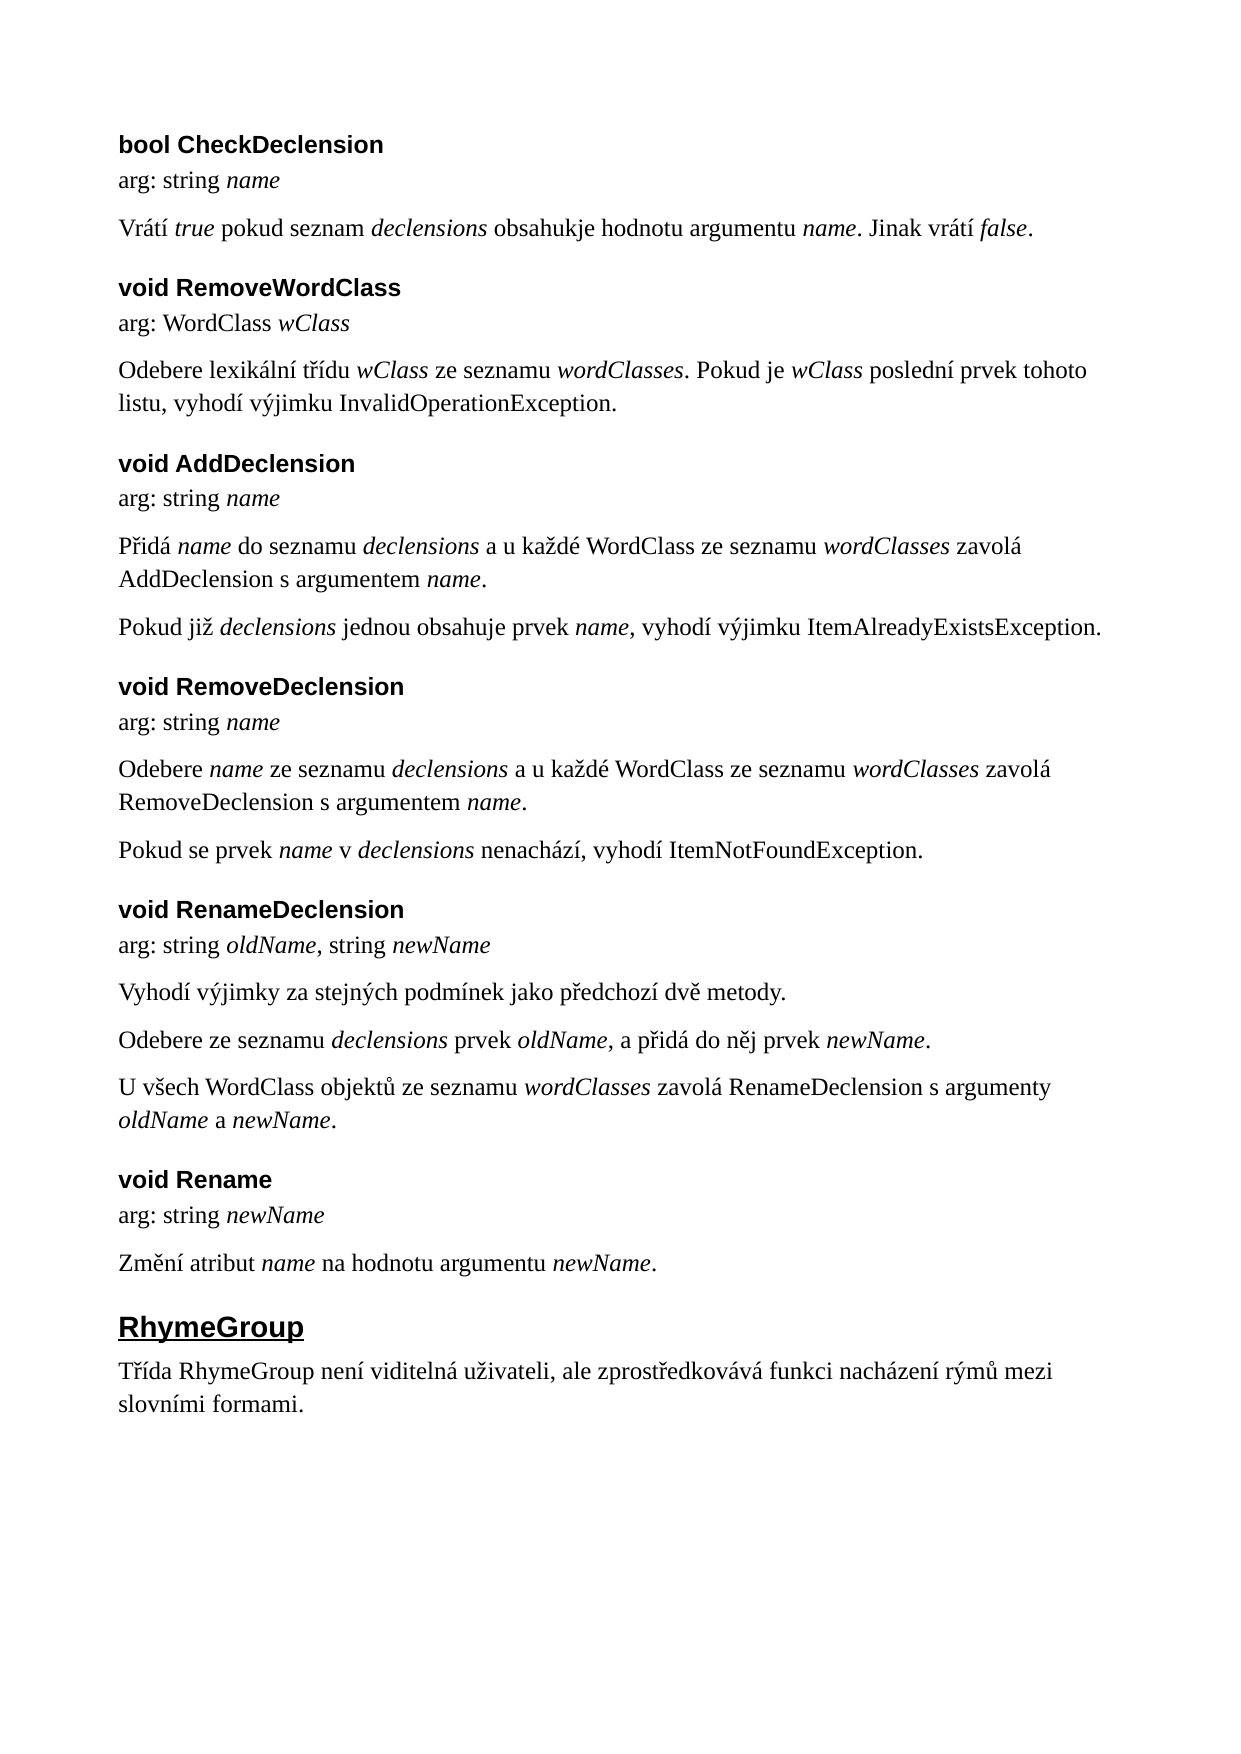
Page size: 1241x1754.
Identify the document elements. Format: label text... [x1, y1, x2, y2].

text Změní atribut name na hodnotu argumentu newName. [118, 1248, 1122, 1277]
text arg: string newName [118, 1200, 1122, 1229]
text arg: string name [118, 707, 1122, 735]
text Pokud se prvek name v declensions nenachází, vyhodí ItemNotFoundException. [118, 835, 1122, 863]
text arg: string name [118, 165, 1122, 194]
subtitle bool CheckDeclension [118, 131, 1122, 159]
text arg: string oldName, string newName [118, 930, 1122, 958]
subtitle void RemoveDeclension [118, 672, 1122, 700]
subtitle void Rename [118, 1166, 1122, 1194]
text Třída RhymeGroup není viditelná uživateli, ale zprostředkovává funkci nacházení rýmů mezi slovními formami. [118, 1356, 1122, 1418]
text Pokud již declensions jednou obsahuje prvek name, vyhodí výjimku ItemAlreadyExistsException. [118, 612, 1122, 640]
subtitle void AddDeclension [118, 449, 1122, 477]
text arg: string name [118, 483, 1122, 512]
subtitle void RenameDeclension [118, 895, 1122, 923]
text Odebere lexikální třídu wClass ze seznamu wordClasses. Pokud je wClass poslední prvek tohoto listu, vyhodí výjimku InvalidOperationException. [118, 356, 1122, 417]
subtitle RhymeGroup [118, 1310, 1122, 1344]
text arg: WordClass wClass [118, 308, 1122, 337]
text Přidá name do seznamu declensions a u každé WordClass ze seznamu wordClasses zavolá AddDeclension s argumentem name. [118, 531, 1122, 593]
text Odebere ze seznamu declensions prvek oldName, a přidá do něj prvek newName. [118, 1025, 1122, 1054]
text Vyhodí v​ýjimky za stejných podmínek jako předchozí dvě metody. [118, 977, 1122, 1006]
text U všech WordClass objektů ze seznamu wordClasses zavolá RenameDeclension s argumenty oldName a newName. [118, 1072, 1122, 1134]
text Vrátí true pokud seznam declensions obsahukje hodnotu argumentu name. Jinak vrátí false. [118, 213, 1122, 242]
text Odebere name ze seznamu declensions a u každé WordClass ze seznamu wordClasses zavolá RemoveDeclension s argumentem name. [118, 754, 1122, 816]
subtitle void RemoveWordClass [118, 273, 1122, 302]
